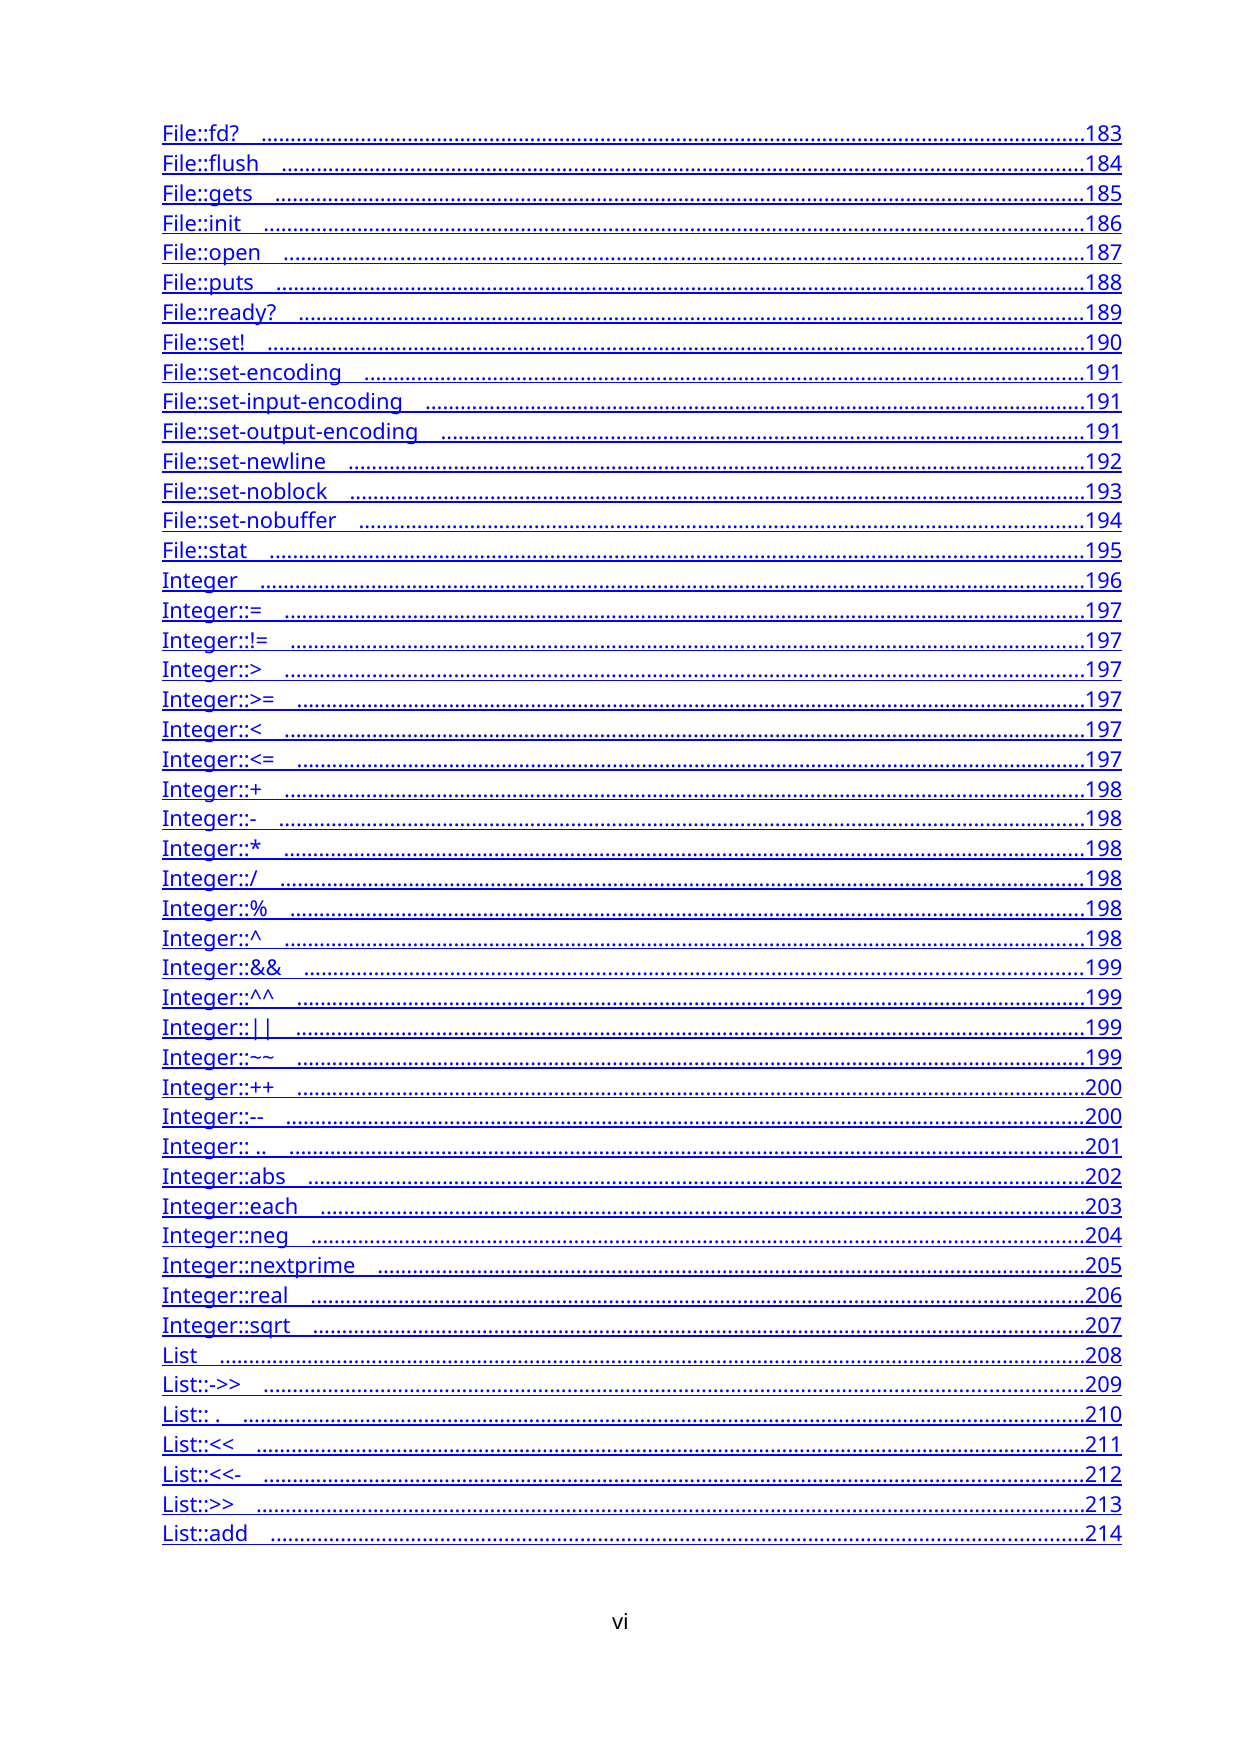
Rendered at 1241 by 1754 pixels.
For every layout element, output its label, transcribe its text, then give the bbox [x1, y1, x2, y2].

text Integer:: .. 201 [162, 1131, 1122, 1156]
text Integer::each 203 [162, 1191, 1122, 1216]
text File::puts 188 [162, 267, 1122, 292]
text Integer::nextprime 205 [162, 1250, 1122, 1275]
text File::set-input-encoding 191 [162, 386, 1122, 411]
text Integer::neg 204 [162, 1220, 1122, 1246]
text File::open 187 [162, 237, 1122, 263]
text File::init 186 [162, 207, 1122, 233]
text File::flush 184 [162, 148, 1122, 173]
text File::gets 185 [162, 178, 1122, 203]
text Integer::/ 198 [162, 863, 1122, 888]
text File::set-encoding 191 [162, 356, 1122, 382]
text File::set-noblock 193 [162, 476, 1122, 501]
text Integer::+ 198 [162, 773, 1122, 799]
text Integer::>= 197 [162, 684, 1122, 709]
text List:: . 210 [162, 1399, 1122, 1424]
text List::add 214 [162, 1518, 1122, 1544]
text Integer::abs 202 [162, 1161, 1122, 1186]
text Integer::* 198 [162, 833, 1122, 858]
text Integer::^ 198 [162, 922, 1122, 948]
text Integer::~~ 199 [162, 1042, 1122, 1067]
text Integer::-- 200 [162, 1101, 1122, 1126]
text Integer::> 197 [162, 654, 1122, 680]
text Integer 196 [162, 565, 1122, 590]
text File::set-newline 192 [162, 446, 1122, 471]
text Integer::|| 199 [162, 1012, 1122, 1037]
text Integer::<= 197 [162, 744, 1122, 769]
text Integer::% 198 [162, 893, 1122, 918]
text List::<< 211 [162, 1429, 1122, 1454]
text List::->> 209 [162, 1369, 1122, 1395]
text File::set! 190 [162, 327, 1122, 352]
text Integer::< 197 [162, 714, 1122, 739]
text Integer::!= 197 [162, 624, 1122, 650]
text Integer::- 198 [162, 803, 1122, 829]
text List::<<- 212 [162, 1459, 1122, 1484]
text List 208 [162, 1339, 1122, 1365]
text File::set-nobuffer 194 [162, 505, 1122, 531]
text File::ready? 189 [162, 297, 1122, 322]
text File::set-output-encoding 191 [162, 416, 1122, 441]
text Integer::^^ 199 [162, 982, 1122, 1007]
text Integer::++ 200 [162, 1071, 1122, 1097]
text Integer::sqrt 207 [162, 1310, 1122, 1335]
text List::>> 213 [162, 1488, 1122, 1514]
text File::fd? 183 [162, 118, 1122, 143]
text Integer::= 197 [162, 595, 1122, 620]
text Integer::&& 199 [162, 952, 1122, 978]
text Integer::real 206 [162, 1280, 1122, 1305]
text File::stat 195 [162, 535, 1122, 560]
